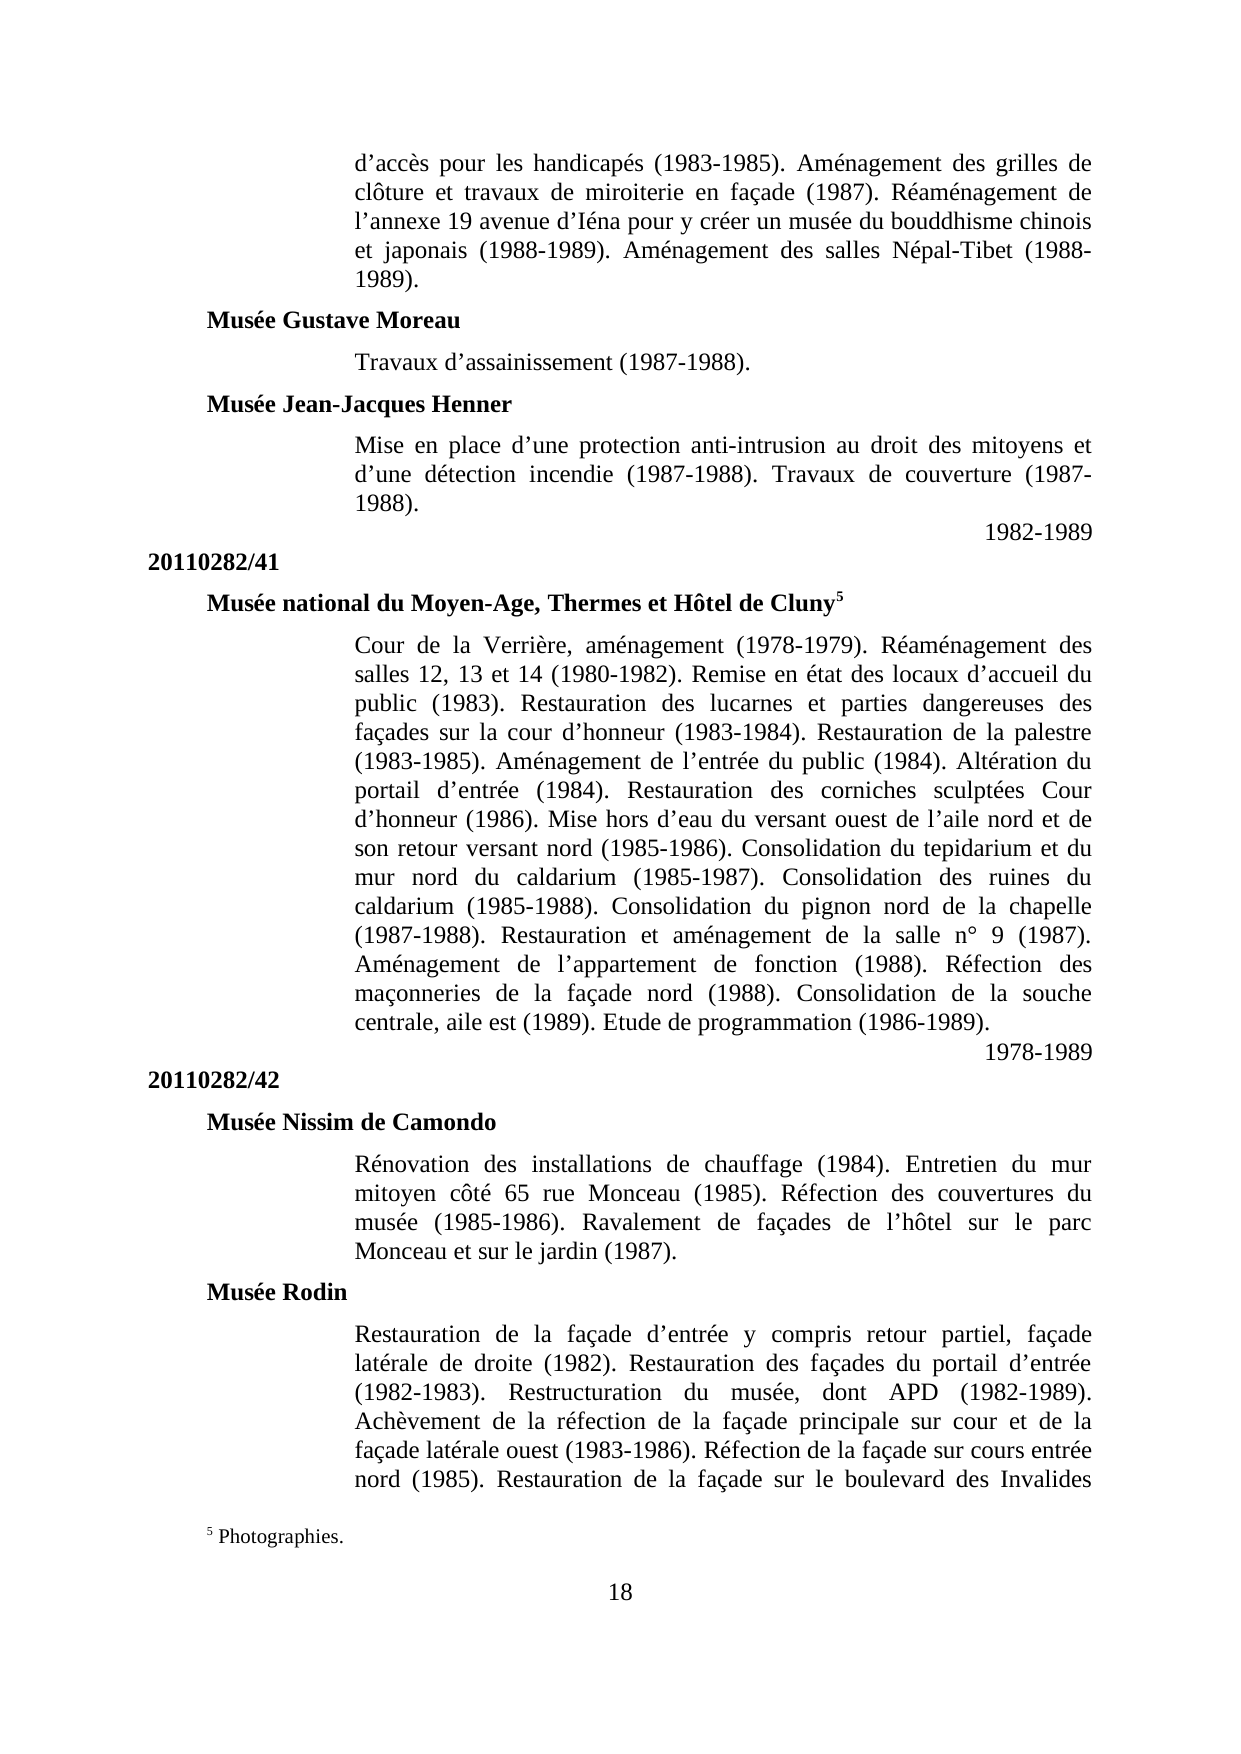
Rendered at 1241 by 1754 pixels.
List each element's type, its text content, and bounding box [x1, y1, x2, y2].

text 20110282/41 [148, 546, 1093, 575]
text Musée Jean-Jacques Henner [148, 388, 1093, 418]
text Rénovation des installations de chauffage (1984). Entretien du mur mitoyen côté 65 rue Monceau (1985). Réfection des couvertures du musée (1985-1986). Ravalement de façades de l’hôtel sur le parc Monceau et sur le jardin (1987). [354, 1148, 1093, 1265]
text Musée Nissim de Camondo [148, 1107, 1093, 1136]
text Mise en place d’une protection anti-intrusion au droit des mitoyens et d’une détection incendie (1987-1988). Travaux de couverture (1987-1988). [354, 430, 1093, 517]
text d’accès pour les handicapés (1983-1985). Aménagement des grilles de clôture et travaux de miroiterie en façade (1987). Réaménagement de l’annexe 19 avenue d’Iéna pour y créer un musée du bouddhisme chinois et japonais (1988-1989). Aménagement des salles Népal-Tibet (1988-1989). [354, 148, 1093, 293]
text Musée national du Moyen-Age, Thermes et Hôtel de Cluny [148, 588, 1093, 617]
text 1978-1989 [148, 1036, 1093, 1065]
text 1982-1989 [148, 517, 1093, 546]
text 20110282/42 [148, 1065, 1093, 1094]
text Restauration de la façade d’entrée y compris retour partiel, façade latérale de droite (1982). Restauration des façades du portail d’entrée (1982-1983). Restructuration du musée, dont APD (1982-1989). Achèvement de la réfection de la façade principale sur cour et de la façade latérale ouest (1983-1986). Réfection de la façade sur cours entrée nord (1985). Restauration de la façade sur le boulevard des Invalides [354, 1319, 1093, 1493]
text Travaux d’assainissement (1987-1988). [354, 347, 1093, 376]
text Cour de la Verrière, aménagement (1978-1979). Réaménagement des salles 12, 13 et 14 (1980-1982). Remise en état des locaux d’accueil du public (1983). Restauration des lucarnes et parties dangereuses des façades sur la cour d’honneur (1983-1984). Restauration de la palestre (1983-1985). Aménagement de l’entrée du public (1984). Altération du portail d’entrée (1984). Restauration des corniches sculptées Cour d’honneur (1986). Mise hors d’eau du versant ouest de l’aile nord et de son retour versant nord (1985-1986). Consolidation du tepidarium et du mur nord du caldarium (1985-1987). Consolidation des ruines du caldarium (1985-1988). Consolidation du pignon nord de la chapelle (1987-1988). Restauration et aménagement de la salle n° 9 (1987). Aménagement de l’appartement de fonction (1988). Réfection des maçonneries de la façade nord (1988). Consolidation de la souche centrale, aile est (1989). Etude de programmation (1986-1989). [354, 629, 1093, 1036]
text Photographies. [148, 1524, 1093, 1548]
text Musée Rodin [148, 1277, 1093, 1306]
text Musée Gustave Moreau [148, 305, 1093, 334]
